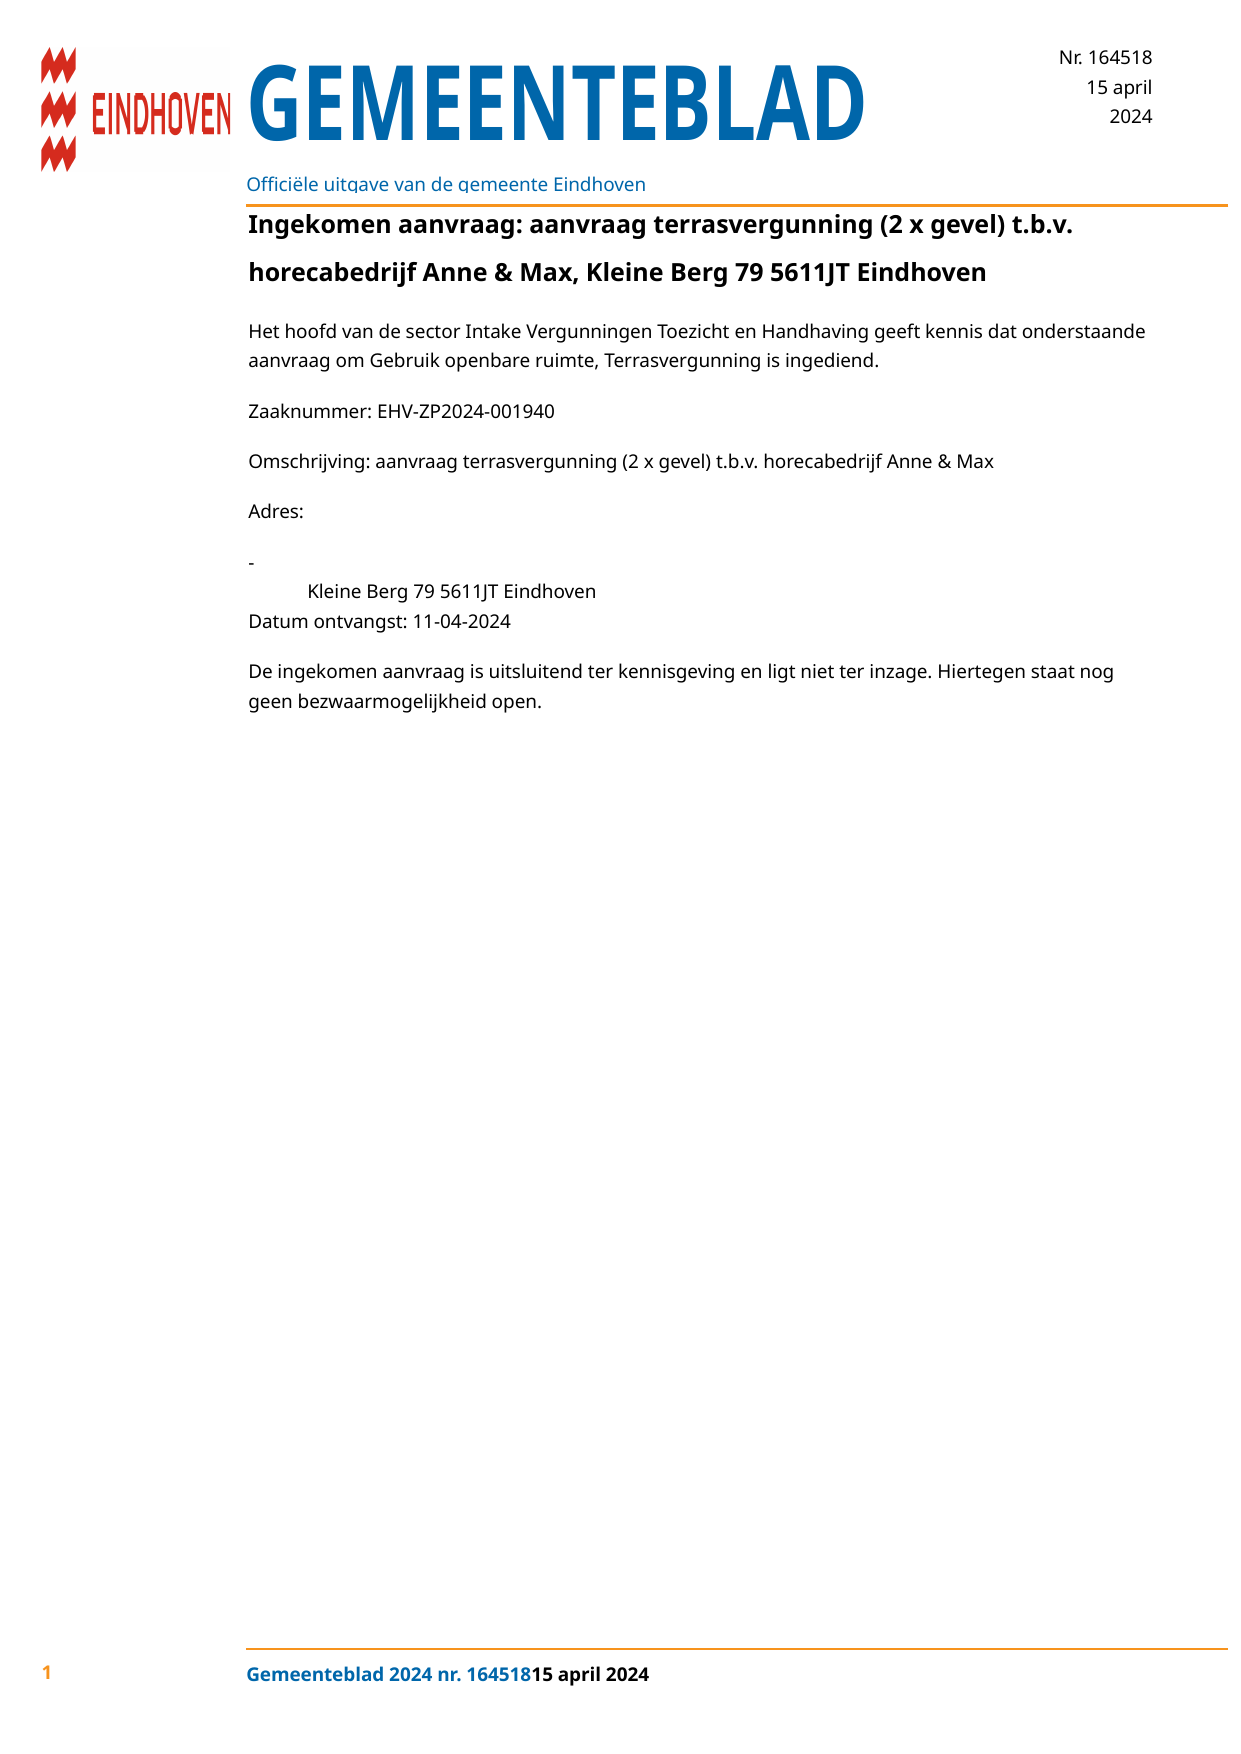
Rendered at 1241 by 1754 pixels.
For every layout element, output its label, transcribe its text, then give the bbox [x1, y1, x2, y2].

text Het hoofd van de sector Intake Vergunningen Toezicht en Handhaving geeft kennis dat onderstaande aanvraag om Gebruik openbare ruimte, Terrasvergunning is ingediend. [248, 318, 1152, 373]
text Datum ontvangst: 11-04-2024 [248, 608, 1152, 634]
picture [41, 47, 231, 172]
text Omschrijving: aanvraag terrasvergunning (2 x gevel) t.b.v. horecabedrijf Anne & Max [248, 448, 1152, 474]
text Adres: [248, 499, 1152, 524]
text Zaaknummer: EHV-ZP2024-001940 [248, 398, 1152, 424]
list Kleine Berg 79 5611JT Eindhoven [248, 579, 1152, 604]
text Ingekomen aanvraag: aanvraag terrasvergunning (2 x gevel) t.b.v. horecabedrijf Anne & Max, Kleine Berg 79 5611JT Eindhoven [248, 207, 1152, 288]
text De ingekomen aanvraag is uitsluitend ter kennisgeving en ligt niet ter inzage. Hiertegen staat nog geen bezwaarmogelijkheid open. [248, 659, 1152, 714]
